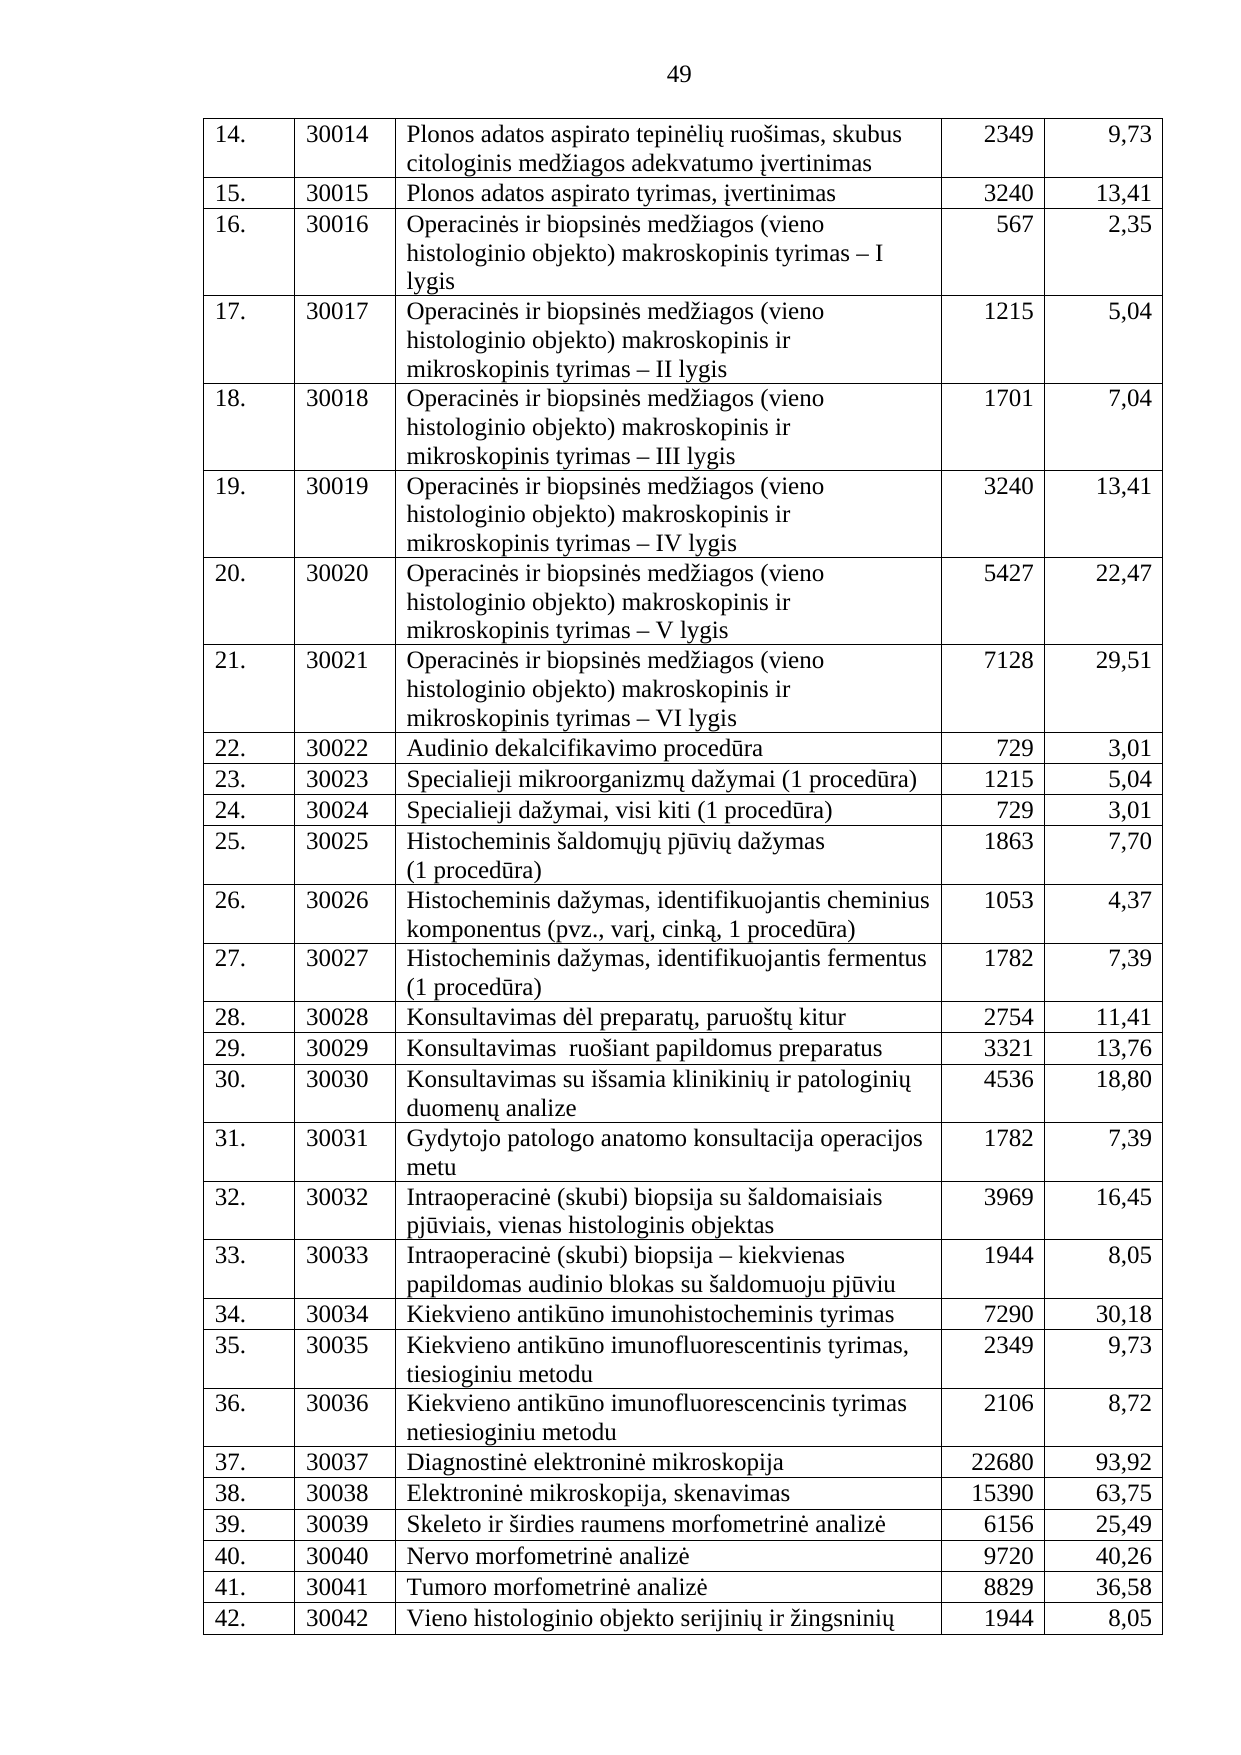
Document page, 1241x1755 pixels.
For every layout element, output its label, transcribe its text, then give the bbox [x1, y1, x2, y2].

table_cell 29,51 [1045, 645, 1162, 732]
table_cell Kiekvieno antikūno imunohistocheminis tyrimas [396, 1299, 941, 1329]
table_cell 25,49 [1045, 1510, 1162, 1540]
table_cell Intraoperacinė (skubi) biopsija – kiekvienas papildomas audinio blokas su šaldomuoju pjūviu [396, 1240, 941, 1298]
table_cell 1215 [942, 764, 1044, 794]
table_cell 63,75 [1045, 1478, 1162, 1508]
table_cell 7,39 [1045, 944, 1162, 1001]
table_cell 30. [204, 1065, 294, 1122]
table_cell Plonos adatos aspirato tepinėlių ruošimas, skubus citologinis medžiagos adekvatumo įvertinimas [396, 119, 941, 177]
table_cell 36,58 [1045, 1572, 1162, 1602]
table_cell [1163, 1540, 1240, 1571]
table_cell 13,41 [1045, 471, 1162, 557]
table_cell 40. [204, 1541, 294, 1571]
table_cell 22. [204, 733, 294, 763]
table_cell 2349 [942, 1330, 1044, 1387]
table_cell 30017 [295, 296, 395, 382]
table_cell 2,35 [1045, 209, 1162, 295]
table_cell [1163, 1298, 1240, 1329]
table_cell 1944 [942, 1603, 1044, 1633]
table_cell 7,39 [1045, 1123, 1162, 1181]
table_cell 4536 [942, 1065, 1044, 1122]
table_cell 27. [204, 944, 294, 1001]
table_cell 30015 [295, 178, 395, 208]
table_cell Diagnostinė elektroninė mikroskopija [396, 1447, 941, 1477]
table_cell 30023 [295, 764, 395, 794]
table_cell Vieno histologinio objekto serijinių ir žingsninių [396, 1603, 941, 1633]
table_cell 1863 [942, 826, 1044, 884]
table_cell 9,73 [1045, 1330, 1162, 1387]
table_cell 729 [942, 733, 1044, 763]
table_cell 1053 [942, 885, 1044, 942]
table_cell 3321 [942, 1033, 1044, 1063]
table_cell [1163, 1181, 1240, 1239]
table_cell 30042 [295, 1603, 395, 1633]
table_cell Operacinės ir biopsinės medžiagos (vieno histologinio objekto) makroskopinis ir mikroskopinis tyrimas – III lygis [396, 384, 941, 470]
table_cell 42. [204, 1603, 294, 1633]
table_cell 30016 [295, 209, 395, 295]
table_cell 8829 [942, 1572, 1044, 1602]
table_cell 30021 [295, 645, 395, 732]
table_cell 9,73 [1045, 119, 1162, 177]
table_cell 30034 [295, 1299, 395, 1329]
table_cell 30014 [295, 119, 395, 177]
table_cell [1163, 1032, 1240, 1063]
table_cell 7,70 [1045, 826, 1162, 884]
table_cell Histocheminis dažymas, identifikuojantis fermentus (1 procedūra) [396, 944, 941, 1001]
table_cell Operacinės ir biopsinės medžiagos (vieno histologinio objekto) makroskopinis ir mikroskopinis tyrimas – VI lygis [396, 645, 941, 732]
table_cell 15. [204, 178, 294, 208]
table_cell 3,01 [1045, 733, 1162, 763]
table_cell 4,37 [1045, 885, 1162, 942]
table_cell [1163, 295, 1240, 382]
table_cell Kiekvieno antikūno imunofluorescentinis tyrimas, tiesioginiu metodu [396, 1330, 941, 1387]
table_cell [1163, 825, 1240, 884]
table_cell 29. [204, 1033, 294, 1063]
table_cell 7128 [942, 645, 1044, 732]
table_cell [1163, 943, 1240, 1001]
table_cell Elektroninė mikroskopija, skenavimas [396, 1478, 941, 1508]
table_cell 30033 [295, 1240, 395, 1298]
table_cell 5427 [942, 558, 1044, 644]
table_cell 13,41 [1045, 178, 1162, 208]
table_cell 8,05 [1045, 1240, 1162, 1298]
table_cell [1163, 1571, 1240, 1602]
table_cell Histocheminis dažymas, identifikuojantis cheminius komponentus (pvz., varį, cinką, 1 procedūra) [396, 885, 941, 942]
table_cell 39. [204, 1510, 294, 1540]
table_cell 37. [204, 1447, 294, 1477]
table_cell 1215 [942, 296, 1044, 382]
table_cell [1163, 208, 1240, 295]
table_cell Plonos adatos aspirato tyrimas, įvertinimas [396, 178, 941, 208]
table_cell 2754 [942, 1002, 1044, 1032]
table_cell 17. [204, 296, 294, 382]
table_cell 7290 [942, 1299, 1044, 1329]
table_cell 38. [204, 1478, 294, 1508]
table_cell 30041 [295, 1572, 395, 1602]
table_cell [1163, 1001, 1240, 1032]
table_cell 1944 [942, 1240, 1044, 1298]
table_cell 6156 [942, 1510, 1044, 1540]
table_cell 30024 [295, 795, 395, 825]
table_cell [1163, 1602, 1240, 1633]
table_cell [1163, 383, 1240, 470]
table_cell 11,41 [1045, 1002, 1162, 1032]
table_cell 30038 [295, 1478, 395, 1508]
table_cell 30022 [295, 733, 395, 763]
table_cell 30036 [295, 1389, 395, 1446]
table_cell Nervo morfometrinė analizė [396, 1541, 941, 1571]
table_cell 7,04 [1045, 384, 1162, 470]
table_cell 23. [204, 764, 294, 794]
table_cell 9720 [942, 1541, 1044, 1571]
table_cell 2106 [942, 1389, 1044, 1446]
table_cell Kiekvieno antikūno imunofluorescencinis tyrimas netiesioginiu metodu [396, 1389, 941, 1446]
table_cell Intraoperacinė (skubi) biopsija su šaldomaisiais pjūviais, vienas histologinis objektas [396, 1182, 941, 1239]
table_cell 22680 [942, 1447, 1044, 1477]
table_cell 33. [204, 1240, 294, 1298]
table_cell Histocheminis šaldomųjų pjūvių dažymas (1 procedūra) [396, 826, 941, 884]
table_cell 5,04 [1045, 764, 1162, 794]
table_cell 34. [204, 1299, 294, 1329]
table_cell 30031 [295, 1123, 395, 1181]
table_cell 30032 [295, 1182, 395, 1239]
table_cell Specialieji mikroorganizmų dažymai (1 procedūra) [396, 764, 941, 794]
table_cell 31. [204, 1123, 294, 1181]
table_cell [1163, 1509, 1240, 1540]
table_cell 30037 [295, 1447, 395, 1477]
table_cell [1163, 1239, 1240, 1298]
table_cell 3240 [942, 471, 1044, 557]
table_cell Specialieji dažymai, visi kiti (1 procedūra) [396, 795, 941, 825]
table_cell 40,26 [1045, 1541, 1162, 1571]
table_cell 15390 [942, 1478, 1044, 1508]
table_cell 18,80 [1045, 1065, 1162, 1122]
table_cell 14. [204, 119, 294, 177]
table_cell 28. [204, 1002, 294, 1032]
table_cell 13,76 [1045, 1033, 1162, 1063]
table_cell 30028 [295, 1002, 395, 1032]
table_cell [1163, 177, 1240, 208]
table_cell 30019 [295, 471, 395, 557]
table_cell 3969 [942, 1182, 1044, 1239]
table_cell Konsultavimas ruošiant papildomus preparatus [396, 1033, 941, 1063]
table_cell Operacinės ir biopsinės medžiagos (vieno histologinio objekto) makroskopinis ir mikroskopinis tyrimas – II lygis [396, 296, 941, 382]
table_cell 729 [942, 795, 1044, 825]
table_cell 2349 [942, 119, 1044, 177]
table_cell 30027 [295, 944, 395, 1001]
table_cell 36. [204, 1389, 294, 1446]
table_cell Audinio dekalcifikavimo procedūra [396, 733, 941, 763]
table_cell [1163, 1064, 1240, 1122]
table_cell 32. [204, 1182, 294, 1239]
table_cell [1163, 763, 1240, 794]
table_cell Konsultavimas su išsamia klinikinių ir patologinių duomenų analize [396, 1065, 941, 1122]
table_cell 16. [204, 209, 294, 295]
table_cell 30020 [295, 558, 395, 644]
table_cell 1782 [942, 944, 1044, 1001]
table_cell 30039 [295, 1510, 395, 1540]
table_cell 5,04 [1045, 296, 1162, 382]
table_cell 24. [204, 795, 294, 825]
table_cell 21. [204, 645, 294, 732]
table_cell 30029 [295, 1033, 395, 1063]
table_cell 30026 [295, 885, 395, 942]
table_cell [1163, 470, 1240, 557]
table_cell [1163, 1388, 1240, 1446]
table_cell 3,01 [1045, 795, 1162, 825]
table_cell 20. [204, 558, 294, 644]
table_cell 18. [204, 384, 294, 470]
table_cell Operacinės ir biopsinės medžiagos (vieno histologinio objekto) makroskopinis ir mikroskopinis tyrimas – IV lygis [396, 471, 941, 557]
table_cell [1163, 732, 1240, 763]
table_cell [1163, 884, 1240, 942]
table_cell 30018 [295, 384, 395, 470]
table_cell [1163, 118, 1240, 177]
table_cell [1163, 1477, 1240, 1508]
table_cell Operacinės ir biopsinės medžiagos (vieno histologinio objekto) makroskopinis ir mikroskopinis tyrimas – V lygis [396, 558, 941, 644]
table_cell Tumoro morfometrinė analizė [396, 1572, 941, 1602]
table_cell 41. [204, 1572, 294, 1602]
table_cell 1701 [942, 384, 1044, 470]
table_cell 19. [204, 471, 294, 557]
table_cell 30,18 [1045, 1299, 1162, 1329]
table_cell 22,47 [1045, 558, 1162, 644]
table_cell [1163, 1329, 1240, 1387]
table_cell 567 [942, 209, 1044, 295]
table_cell [1163, 1446, 1240, 1477]
table_cell [1163, 794, 1240, 825]
table_cell 16,45 [1045, 1182, 1162, 1239]
table_cell 25. [204, 826, 294, 884]
table_cell Gydytojo patologo anatomo konsultacija operacijos metu [396, 1123, 941, 1181]
table_cell Konsultavimas dėl preparatų, paruoštų kitur [396, 1002, 941, 1032]
table_cell [1163, 557, 1240, 644]
table_cell Skeleto ir širdies raumens morfometrinė analizė [396, 1510, 941, 1540]
table_cell 35. [204, 1330, 294, 1387]
table_cell 93,92 [1045, 1447, 1162, 1477]
table_cell 1782 [942, 1123, 1044, 1181]
table_cell 8,72 [1045, 1389, 1162, 1446]
table_cell 30035 [295, 1330, 395, 1387]
table_cell 30040 [295, 1541, 395, 1571]
table_cell 30025 [295, 826, 395, 884]
table_cell 3240 [942, 178, 1044, 208]
table_cell Operacinės ir biopsinės medžiagos (vieno histologinio objekto) makroskopinis tyrimas – I lygis [396, 209, 941, 295]
table_cell [1163, 644, 1240, 732]
table_cell [1163, 1122, 1240, 1181]
table_cell 8,05 [1045, 1603, 1162, 1633]
table_cell 30030 [295, 1065, 395, 1122]
table_cell 26. [204, 885, 294, 942]
